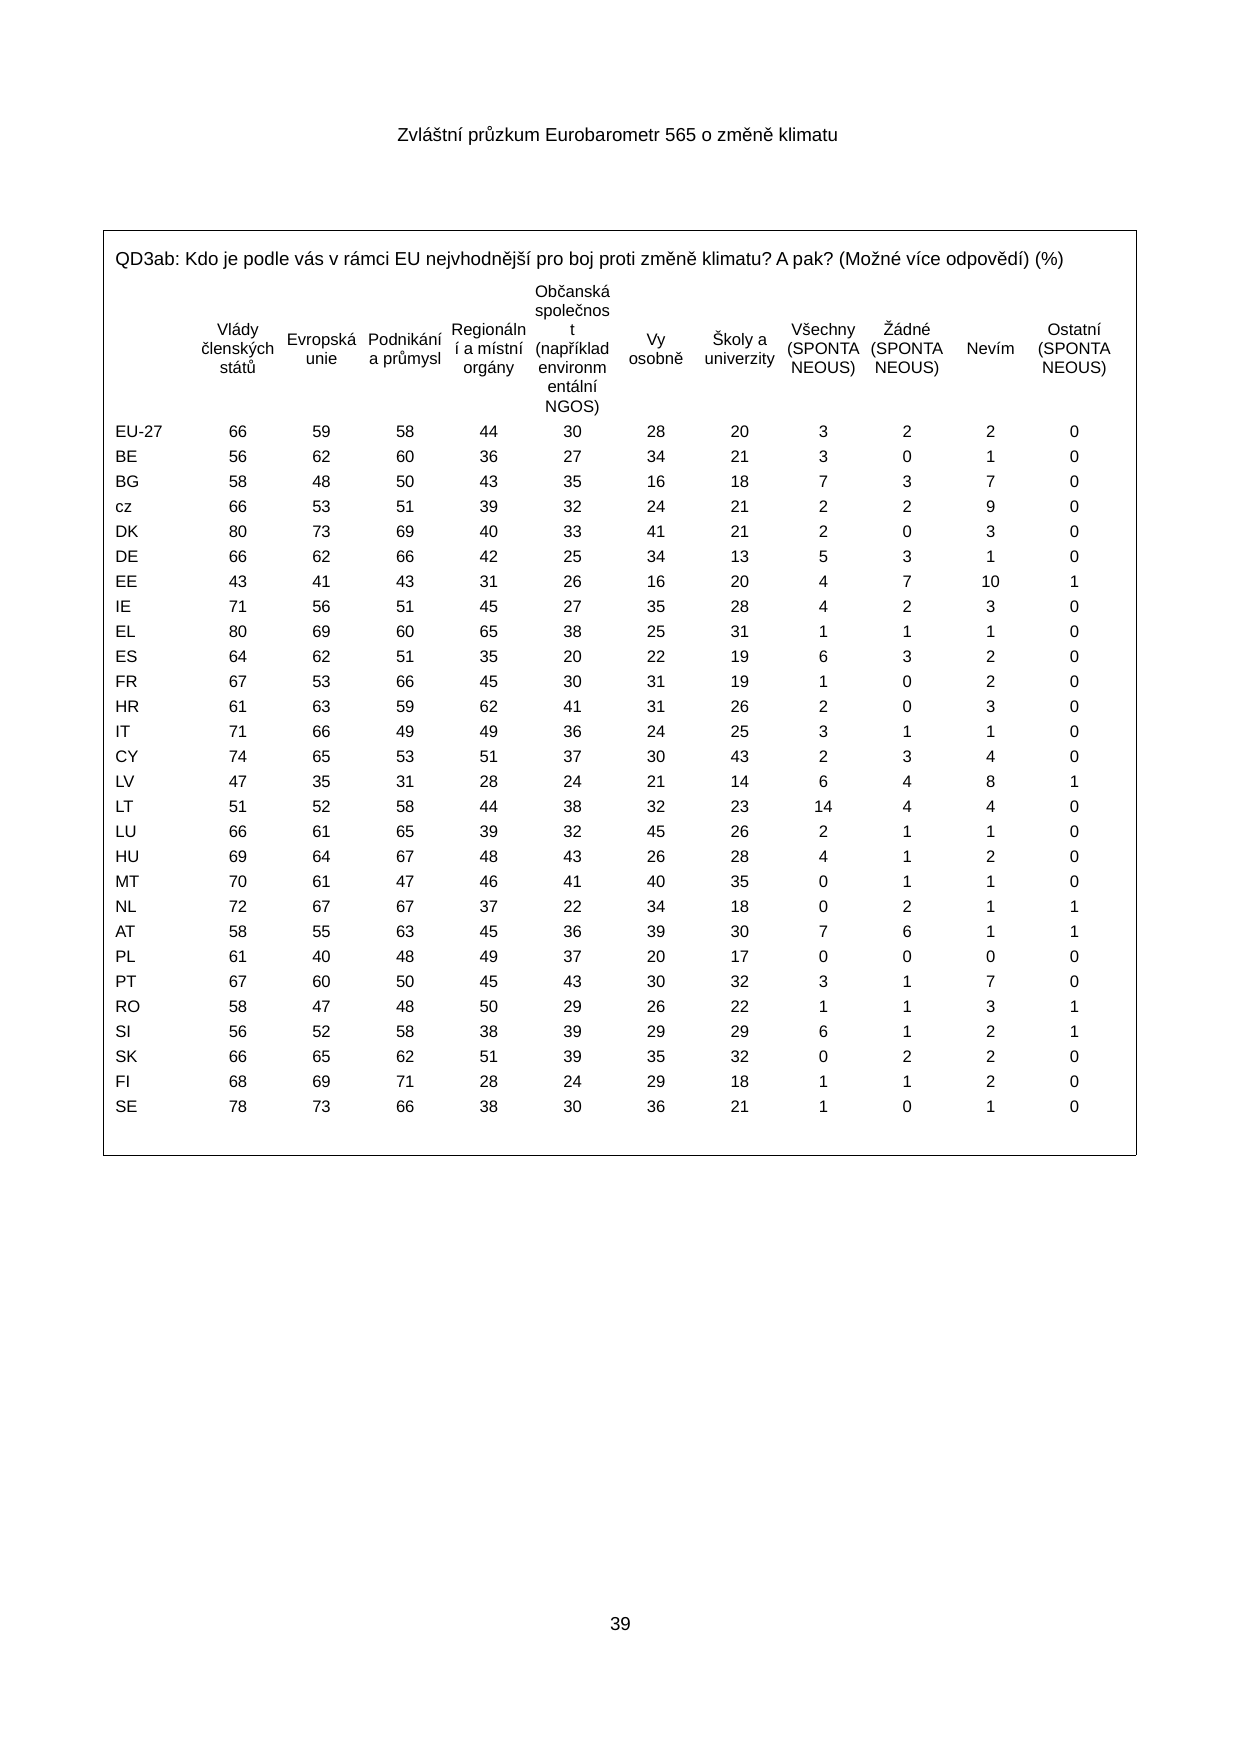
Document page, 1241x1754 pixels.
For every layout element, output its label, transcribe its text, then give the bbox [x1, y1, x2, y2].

table_cell 1 [949, 719, 1032, 743]
table_cell 41 [280, 569, 363, 593]
table_cell CY [112, 744, 196, 768]
table_cell 0 [781, 944, 865, 968]
table_cell 30 [614, 744, 698, 768]
table_cell LU [112, 819, 196, 843]
table_cell 50 [447, 994, 530, 1018]
table_cell 1 [781, 619, 865, 643]
table_cell 38 [447, 1019, 530, 1043]
table_cell 37 [447, 894, 530, 918]
table_cell 21 [698, 1094, 781, 1118]
table_cell 19 [698, 669, 781, 693]
table_cell 1 [781, 1069, 865, 1093]
table_cell 0 [1032, 669, 1116, 693]
table_cell 61 [196, 694, 279, 718]
table_cell 69 [196, 844, 279, 868]
table_cell 0 [1032, 1094, 1116, 1118]
table_cell 29 [530, 994, 614, 1018]
table_cell [112, 279, 196, 418]
table_cell 6 [865, 919, 949, 943]
table_cell Žádné (SPONTANEOUS) [865, 279, 949, 418]
table_cell Vy osobně [614, 279, 698, 418]
table_cell 61 [196, 944, 279, 968]
table_cell 36 [447, 444, 530, 468]
table_cell Evropská unie [280, 279, 363, 418]
table_cell 48 [447, 844, 530, 868]
table_cell 7 [949, 469, 1032, 493]
table_cell 18 [698, 894, 781, 918]
table_cell 2 [949, 844, 1032, 868]
table_cell 0 [1032, 719, 1116, 743]
table_cell 31 [363, 769, 447, 793]
table_cell 66 [196, 419, 279, 443]
table_cell 35 [614, 594, 698, 618]
table_cell 43 [698, 744, 781, 768]
table_cell PT [112, 969, 196, 993]
table_cell 1 [865, 1019, 949, 1043]
table_cell 47 [363, 869, 447, 893]
table_cell 0 [781, 894, 865, 918]
table_cell 3 [949, 994, 1032, 1018]
table_cell 45 [614, 819, 698, 843]
table_cell 35 [530, 469, 614, 493]
table_cell 72 [196, 894, 279, 918]
table_cell 7 [781, 919, 865, 943]
table_cell 30 [614, 969, 698, 993]
table_cell LT [112, 794, 196, 818]
table_cell 4 [781, 844, 865, 868]
table_cell 1 [865, 1069, 949, 1093]
table_cell BE [112, 444, 196, 468]
table_cell 2 [949, 1019, 1032, 1043]
table_cell 28 [447, 1069, 530, 1093]
table_cell DK [112, 519, 196, 543]
table_cell 41 [614, 519, 698, 543]
table_cell 24 [614, 719, 698, 743]
table_cell 51 [363, 644, 447, 668]
table_cell 3 [865, 744, 949, 768]
table_cell 20 [698, 419, 781, 443]
table_cell 50 [363, 969, 447, 993]
table_cell 66 [196, 544, 279, 568]
table_cell 66 [280, 719, 363, 743]
table_cell 48 [363, 994, 447, 1018]
table_cell 62 [280, 444, 363, 468]
table_cell 69 [280, 619, 363, 643]
table_cell 66 [196, 494, 279, 518]
table_cell 53 [280, 669, 363, 693]
table_cell 19 [698, 644, 781, 668]
table_cell 42 [447, 544, 530, 568]
table_cell 14 [781, 794, 865, 818]
table_cell 3 [865, 644, 949, 668]
table_cell 28 [698, 844, 781, 868]
table_cell 0 [1032, 419, 1116, 443]
table_cell 35 [698, 869, 781, 893]
table_cell Podnikání a průmysl [363, 279, 447, 418]
table_cell 1 [781, 994, 865, 1018]
table_cell 44 [447, 794, 530, 818]
table_cell 36 [530, 919, 614, 943]
table_cell 32 [530, 494, 614, 518]
table_cell 0 [865, 669, 949, 693]
table_cell IE [112, 594, 196, 618]
table_cell 4 [865, 794, 949, 818]
table_cell 60 [280, 969, 363, 993]
table_cell 58 [363, 794, 447, 818]
table_cell HU [112, 844, 196, 868]
table_cell 68 [196, 1069, 279, 1093]
table_cell BG [112, 469, 196, 493]
table_cell 22 [698, 994, 781, 1018]
table_cell 53 [363, 744, 447, 768]
table_cell 51 [363, 494, 447, 518]
table_cell 61 [280, 819, 363, 843]
table_cell 25 [698, 719, 781, 743]
table_cell 53 [280, 494, 363, 518]
table_cell 63 [363, 919, 447, 943]
table_cell 25 [530, 544, 614, 568]
table_cell 21 [614, 769, 698, 793]
table_cell NL [112, 894, 196, 918]
table_cell 27 [530, 444, 614, 468]
table_cell 52 [280, 1019, 363, 1043]
table_cell 69 [363, 519, 447, 543]
table_cell 30 [698, 919, 781, 943]
table_cell 4 [781, 569, 865, 593]
table_cell Občanská společnost (například environmentální NGOS) [530, 279, 614, 418]
table_cell 3 [781, 419, 865, 443]
table_cell 2 [865, 894, 949, 918]
table_cell 1 [1032, 769, 1116, 793]
table_cell 29 [614, 1069, 698, 1093]
table_cell 32 [530, 819, 614, 843]
table_cell SE [112, 1094, 196, 1118]
table_cell 47 [280, 994, 363, 1018]
table_cell 23 [698, 794, 781, 818]
table_cell 7 [949, 969, 1032, 993]
table_cell 7 [865, 569, 949, 593]
table_cell 1 [865, 869, 949, 893]
table_cell 0 [1032, 1044, 1116, 1068]
table_cell 40 [447, 519, 530, 543]
table_cell 73 [280, 519, 363, 543]
table_cell 1 [949, 619, 1032, 643]
table_cell 4 [949, 744, 1032, 768]
table_cell 8 [949, 769, 1032, 793]
table_cell 70 [196, 869, 279, 893]
table_cell DE [112, 544, 196, 568]
table_cell 20 [614, 944, 698, 968]
table_cell 60 [363, 619, 447, 643]
table_cell 33 [530, 519, 614, 543]
table_cell 2 [949, 1044, 1032, 1068]
table_cell 43 [530, 844, 614, 868]
table_cell 26 [614, 994, 698, 1018]
table_cell 0 [1032, 469, 1116, 493]
table_cell 28 [447, 769, 530, 793]
table_cell 3 [865, 469, 949, 493]
table_cell 2 [865, 494, 949, 518]
table_cell 2 [781, 819, 865, 843]
table_cell SK [112, 1044, 196, 1068]
table_cell 0 [1032, 819, 1116, 843]
table_cell 0 [865, 519, 949, 543]
table_cell 40 [280, 944, 363, 968]
table_cell Vlády členských států [196, 279, 279, 418]
table_cell 2 [949, 644, 1032, 668]
table_cell 46 [447, 869, 530, 893]
table_cell AT [112, 919, 196, 943]
table_cell 1 [865, 619, 949, 643]
table_cell 56 [196, 444, 279, 468]
table_cell 35 [614, 1044, 698, 1068]
table_cell 1 [1032, 894, 1116, 918]
table_cell 26 [530, 569, 614, 593]
table_cell 39 [447, 494, 530, 518]
table_cell 45 [447, 594, 530, 618]
table_cell HR [112, 694, 196, 718]
table_cell EL [112, 619, 196, 643]
table_header QD3ab: Kdo je podle vás v rámci EU nejvhodnější pro boj proti změně klimatu? A pak? (Možné více odpovědí) (%) [112, 239, 1116, 278]
table_cell 0 [1032, 644, 1116, 668]
table_cell 64 [280, 844, 363, 868]
table_cell 1 [865, 994, 949, 1018]
table_cell RO [112, 994, 196, 1018]
table_cell 2 [865, 594, 949, 618]
table_cell 21 [698, 519, 781, 543]
table_cell 34 [614, 544, 698, 568]
table_cell FI [112, 1069, 196, 1093]
table_cell 0 [865, 444, 949, 468]
table_cell 0 [781, 1044, 865, 1068]
table_cell 62 [363, 1044, 447, 1068]
table_cell 13 [698, 544, 781, 568]
table_cell 1 [781, 669, 865, 693]
table_cell EE [112, 569, 196, 593]
table_cell 2 [865, 1044, 949, 1068]
table_cell 2 [781, 744, 865, 768]
table_cell 3 [949, 519, 1032, 543]
table_cell 18 [698, 469, 781, 493]
table_cell 20 [530, 644, 614, 668]
table_cell PL [112, 944, 196, 968]
table_cell 5 [781, 544, 865, 568]
table_cell 26 [698, 819, 781, 843]
table_cell 43 [196, 569, 279, 593]
table_cell 66 [363, 669, 447, 693]
table_cell Nevím [949, 279, 1032, 418]
table_cell 39 [530, 1019, 614, 1043]
table_cell FR [112, 669, 196, 693]
table_cell 20 [698, 569, 781, 593]
table_cell 61 [280, 869, 363, 893]
table_cell 1 [865, 844, 949, 868]
table_cell SI [112, 1019, 196, 1043]
table_cell 62 [447, 694, 530, 718]
table_cell 49 [363, 719, 447, 743]
table_cell 38 [447, 1094, 530, 1118]
table_cell 1 [1032, 1019, 1116, 1043]
table_cell 22 [614, 644, 698, 668]
table_cell 39 [530, 1044, 614, 1068]
table_cell 48 [363, 944, 447, 968]
table_cell 0 [1032, 969, 1116, 993]
table_cell 52 [280, 794, 363, 818]
table_cell 38 [530, 619, 614, 643]
table_cell 58 [196, 469, 279, 493]
table_cell 1 [865, 719, 949, 743]
table_cell 0 [949, 944, 1032, 968]
table_cell 0 [1032, 544, 1116, 568]
table_cell 80 [196, 619, 279, 643]
table_cell EU-27 [112, 419, 196, 443]
table_cell 30 [530, 1094, 614, 1118]
table_cell Školy a univerzity [698, 279, 781, 418]
table_cell 36 [614, 1094, 698, 1118]
table_cell 0 [781, 869, 865, 893]
table_cell 2 [949, 419, 1032, 443]
table_cell 16 [614, 469, 698, 493]
table_cell 37 [530, 944, 614, 968]
table_cell 34 [614, 894, 698, 918]
table_cell 43 [363, 569, 447, 593]
table_cell 45 [447, 969, 530, 993]
table_cell 28 [614, 419, 698, 443]
table_cell 3 [781, 719, 865, 743]
table_cell 32 [698, 969, 781, 993]
table_cell 28 [698, 594, 781, 618]
table_cell 39 [447, 819, 530, 843]
table_cell 62 [280, 644, 363, 668]
table_cell 0 [865, 1094, 949, 1118]
table_cell 69 [280, 1069, 363, 1093]
table_cell 1 [949, 869, 1032, 893]
table_cell 45 [447, 669, 530, 693]
table_cell 60 [363, 444, 447, 468]
table_cell 58 [196, 994, 279, 1018]
table_cell 1 [949, 444, 1032, 468]
table_cell 2 [865, 419, 949, 443]
table_cell 6 [781, 644, 865, 668]
table_cell 48 [280, 469, 363, 493]
table_cell 47 [196, 769, 279, 793]
table_cell 0 [865, 944, 949, 968]
table_cell 2 [781, 694, 865, 718]
table_cell 10 [949, 569, 1032, 593]
table_cell 26 [614, 844, 698, 868]
table_cell IT [112, 719, 196, 743]
table_cell 36 [530, 719, 614, 743]
table_cell MT [112, 869, 196, 893]
table_cell 74 [196, 744, 279, 768]
table_cell 0 [1032, 794, 1116, 818]
table_cell 2 [781, 494, 865, 518]
table_cell 1 [949, 1094, 1032, 1118]
table_cell 66 [363, 1094, 447, 1118]
table_cell 14 [698, 769, 781, 793]
table_cell 67 [196, 669, 279, 693]
table_cell 3 [781, 969, 865, 993]
table_cell 9 [949, 494, 1032, 518]
table_cell 7 [781, 469, 865, 493]
table_cell 0 [1032, 519, 1116, 543]
table_cell 31 [447, 569, 530, 593]
table_cell 40 [614, 869, 698, 893]
table_cell 51 [196, 794, 279, 818]
table_cell 51 [363, 594, 447, 618]
table_cell 25 [614, 619, 698, 643]
table_cell 0 [1032, 744, 1116, 768]
table_cell 18 [698, 1069, 781, 1093]
table_cell 58 [196, 919, 279, 943]
table_cell 2 [949, 1069, 1032, 1093]
table_cell 67 [363, 844, 447, 868]
table_cell 67 [280, 894, 363, 918]
table_cell 31 [698, 619, 781, 643]
table_cell 51 [447, 744, 530, 768]
table_cell 65 [363, 819, 447, 843]
table_cell 55 [280, 919, 363, 943]
table_cell 26 [698, 694, 781, 718]
table_cell 29 [614, 1019, 698, 1043]
table_cell 16 [614, 569, 698, 593]
table_cell 67 [363, 894, 447, 918]
table_cell 58 [363, 1019, 447, 1043]
table_cell 73 [280, 1094, 363, 1118]
table_cell 0 [865, 694, 949, 718]
table_cell 22 [530, 894, 614, 918]
table_cell 59 [280, 419, 363, 443]
table_cell 4 [865, 769, 949, 793]
table_cell 0 [1032, 1069, 1116, 1093]
table_cell 0 [1032, 619, 1116, 643]
table_cell 50 [363, 469, 447, 493]
table_cell 41 [530, 694, 614, 718]
table_cell 66 [196, 1044, 279, 1068]
table_cell 1 [949, 894, 1032, 918]
table_cell 32 [698, 1044, 781, 1068]
table_cell LV [112, 769, 196, 793]
table_cell 1 [781, 1094, 865, 1118]
table_cell 35 [280, 769, 363, 793]
table_cell 0 [1032, 594, 1116, 618]
table_cell 65 [280, 1044, 363, 1068]
table_cell 59 [363, 694, 447, 718]
table_cell Všechny (SPONTANEOUS) [781, 279, 865, 418]
table_cell 80 [196, 519, 279, 543]
table_cell Ostatní (SPONTANEOUS) [1032, 279, 1116, 418]
table_cell 1 [1032, 994, 1116, 1018]
table_cell 65 [280, 744, 363, 768]
table_cell 67 [196, 969, 279, 993]
table_cell 66 [363, 544, 447, 568]
table_cell 66 [196, 819, 279, 843]
table_cell 0 [1032, 694, 1116, 718]
table_cell 1 [949, 919, 1032, 943]
table_cell 0 [1032, 944, 1116, 968]
table_cell 56 [196, 1019, 279, 1043]
table_cell 3 [949, 694, 1032, 718]
table_cell 78 [196, 1094, 279, 1118]
table_cell 58 [363, 419, 447, 443]
table_cell 1 [949, 544, 1032, 568]
table_cell 6 [781, 1019, 865, 1043]
table_cell 3 [865, 544, 949, 568]
table_cell 21 [698, 494, 781, 518]
table_cell 44 [447, 419, 530, 443]
table_cell 4 [781, 594, 865, 618]
table_cell 27 [530, 594, 614, 618]
table_cell 32 [614, 794, 698, 818]
table_cell 64 [196, 644, 279, 668]
table_cell 71 [196, 594, 279, 618]
table_cell 1 [1032, 569, 1116, 593]
table_cell 35 [447, 644, 530, 668]
table_cell 51 [447, 1044, 530, 1068]
table_cell 41 [530, 869, 614, 893]
table_cell 63 [280, 694, 363, 718]
table_cell 45 [447, 919, 530, 943]
table_cell 3 [949, 594, 1032, 618]
table_cell 24 [530, 769, 614, 793]
table_cell 31 [614, 694, 698, 718]
table_cell 1 [865, 819, 949, 843]
table_cell 39 [614, 919, 698, 943]
table_cell 17 [698, 944, 781, 968]
table_cell Regionální a místní orgány [447, 279, 530, 418]
table_cell 0 [1032, 444, 1116, 468]
table_cell 31 [614, 669, 698, 693]
table_cell 30 [530, 669, 614, 693]
table_cell 2 [781, 519, 865, 543]
table_cell 43 [530, 969, 614, 993]
table_cell 30 [530, 419, 614, 443]
table_cell 24 [530, 1069, 614, 1093]
table_cell 21 [698, 444, 781, 468]
table_cell 2 [949, 669, 1032, 693]
table_cell 0 [1032, 844, 1116, 868]
table_cell 0 [1032, 869, 1116, 893]
table_cell 49 [447, 719, 530, 743]
table_cell 34 [614, 444, 698, 468]
table_cell 37 [530, 744, 614, 768]
table_cell 43 [447, 469, 530, 493]
table_cell 1 [1032, 919, 1116, 943]
table_cell 1 [865, 969, 949, 993]
table_cell 71 [196, 719, 279, 743]
table_cell ES [112, 644, 196, 668]
table_cell 29 [698, 1019, 781, 1043]
table_cell 6 [781, 769, 865, 793]
table_cell cz [112, 494, 196, 518]
table_cell 49 [447, 944, 530, 968]
table_cell 62 [280, 544, 363, 568]
table_cell 0 [1032, 494, 1116, 518]
table_cell 24 [614, 494, 698, 518]
table_cell 38 [530, 794, 614, 818]
table_cell 65 [447, 619, 530, 643]
table_cell 4 [949, 794, 1032, 818]
table_cell 71 [363, 1069, 447, 1093]
table_cell 3 [781, 444, 865, 468]
table_cell 1 [949, 819, 1032, 843]
table_cell 56 [280, 594, 363, 618]
